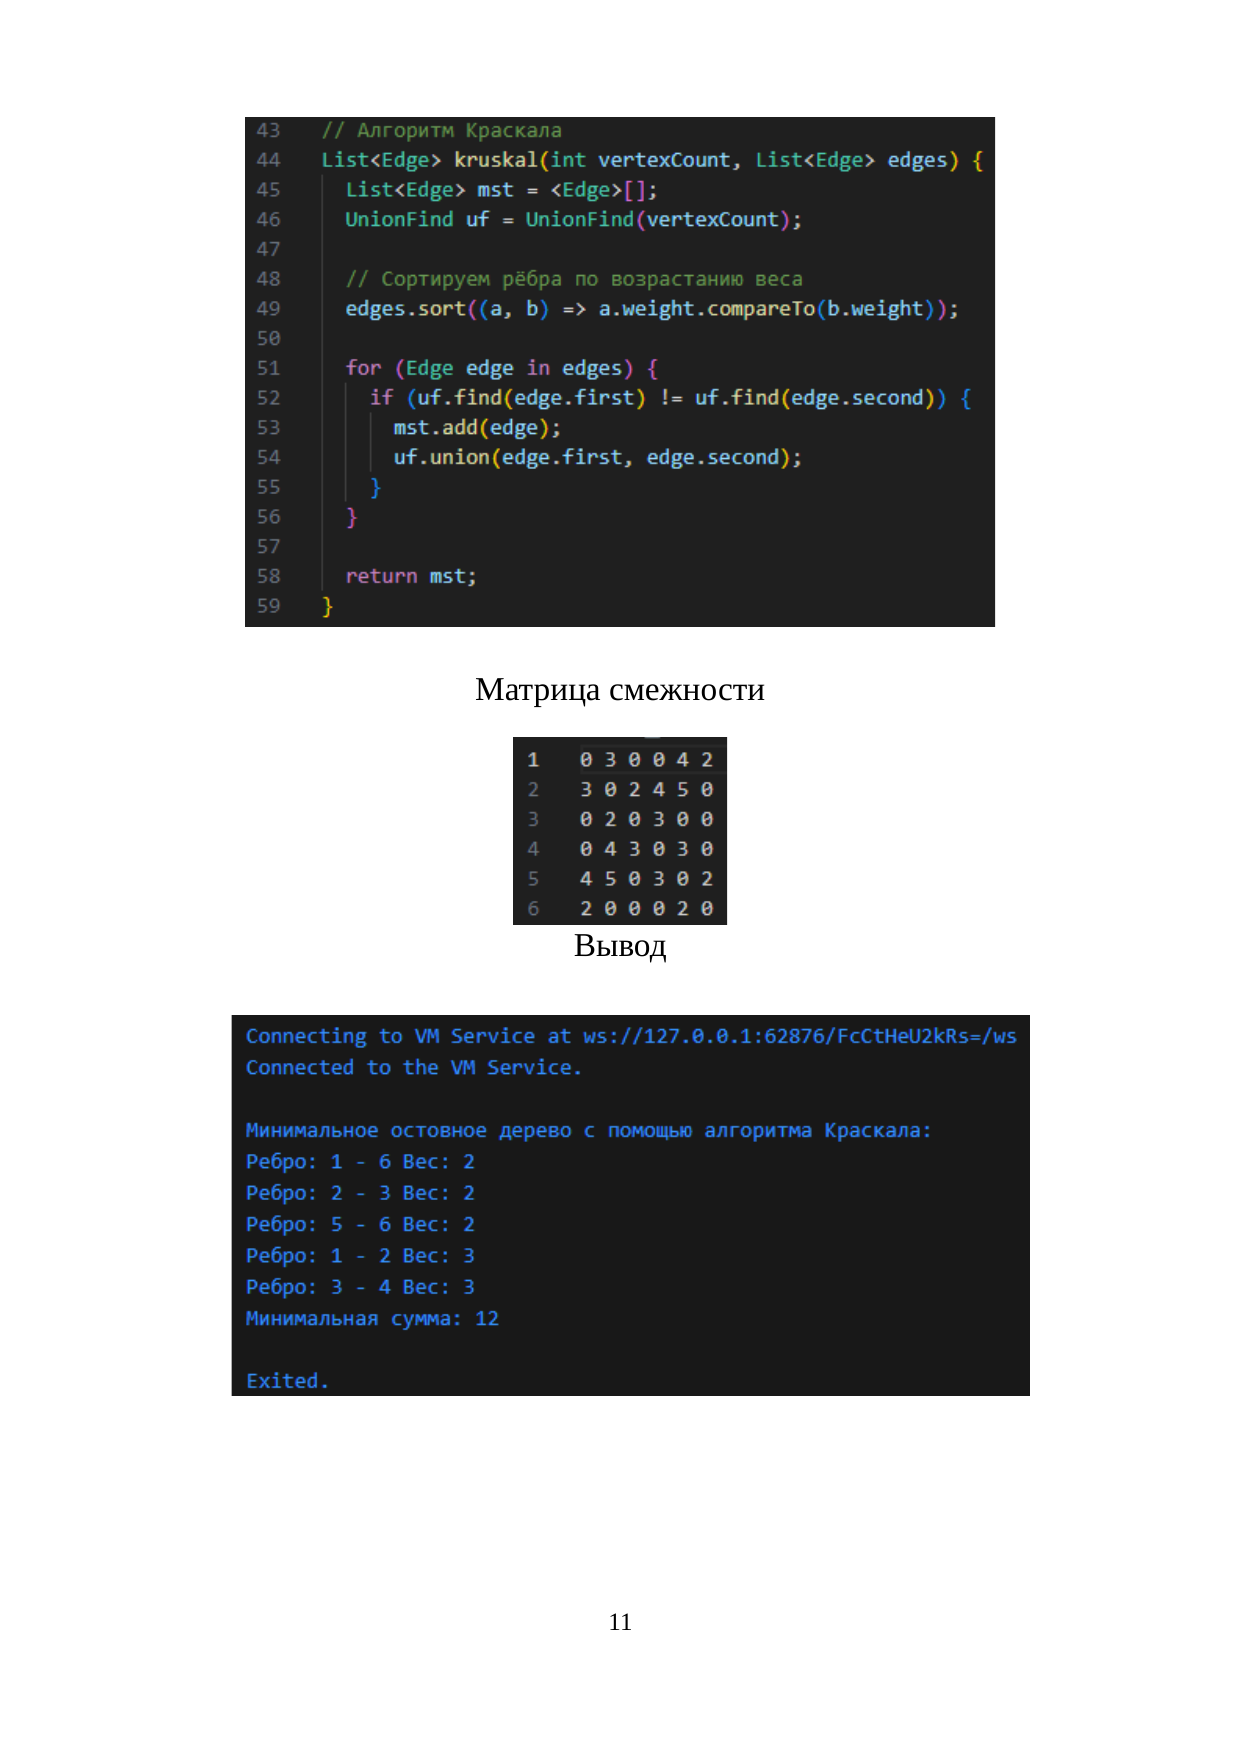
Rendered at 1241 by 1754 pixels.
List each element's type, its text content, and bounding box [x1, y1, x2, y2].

picture [231, 1015, 1030, 1396]
picture [513, 737, 728, 925]
subtitle Вывод [118, 925, 1122, 963]
picture [245, 117, 996, 627]
subtitle Матрица смежности [118, 669, 1122, 708]
